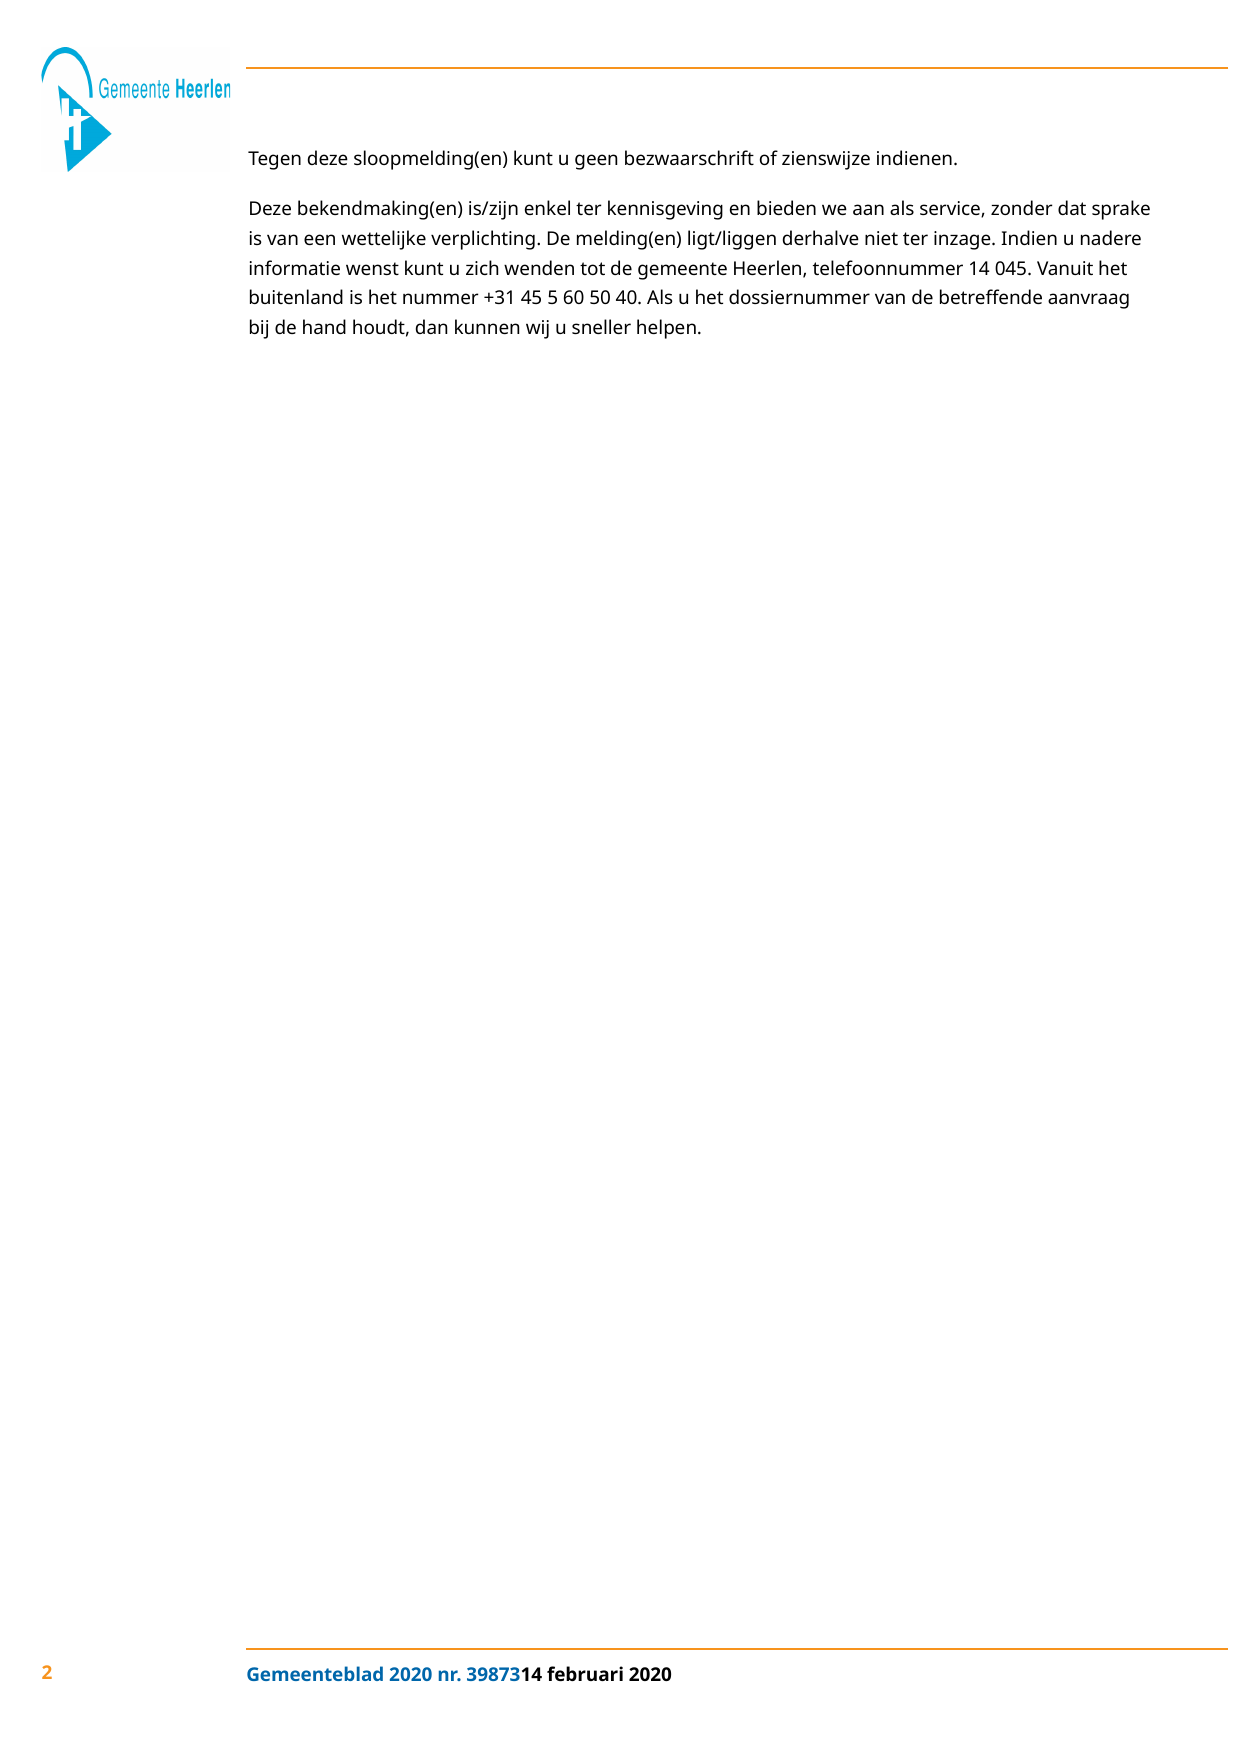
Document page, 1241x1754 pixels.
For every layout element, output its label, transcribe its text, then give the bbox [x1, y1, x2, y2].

text Tegen deze sloopmelding(en) kunt u geen bezwaarschrift of zienswijze indienen. [248, 145, 1152, 171]
picture [41, 47, 59, 70]
picture [41, 47, 231, 172]
text Deze bekendmaking(en) is/zijn enkel ter kennisgeving en bieden we aan als service, zonder dat sprake is van een wettelijke verplichting. De melding(en) ligt/liggen derhalve niet ter inzage. Indien u nadere informatie wenst kunt u zich wenden tot de gemeente Heerlen, telefoonnummer 14 045. Vanuit het buitenland is het nummer +31 45 5 60 50 40. Als u het dossiernummer van de betreffende aanvraag bij de hand houdt, dan kunnen wij u sneller helpen. [248, 196, 1152, 340]
